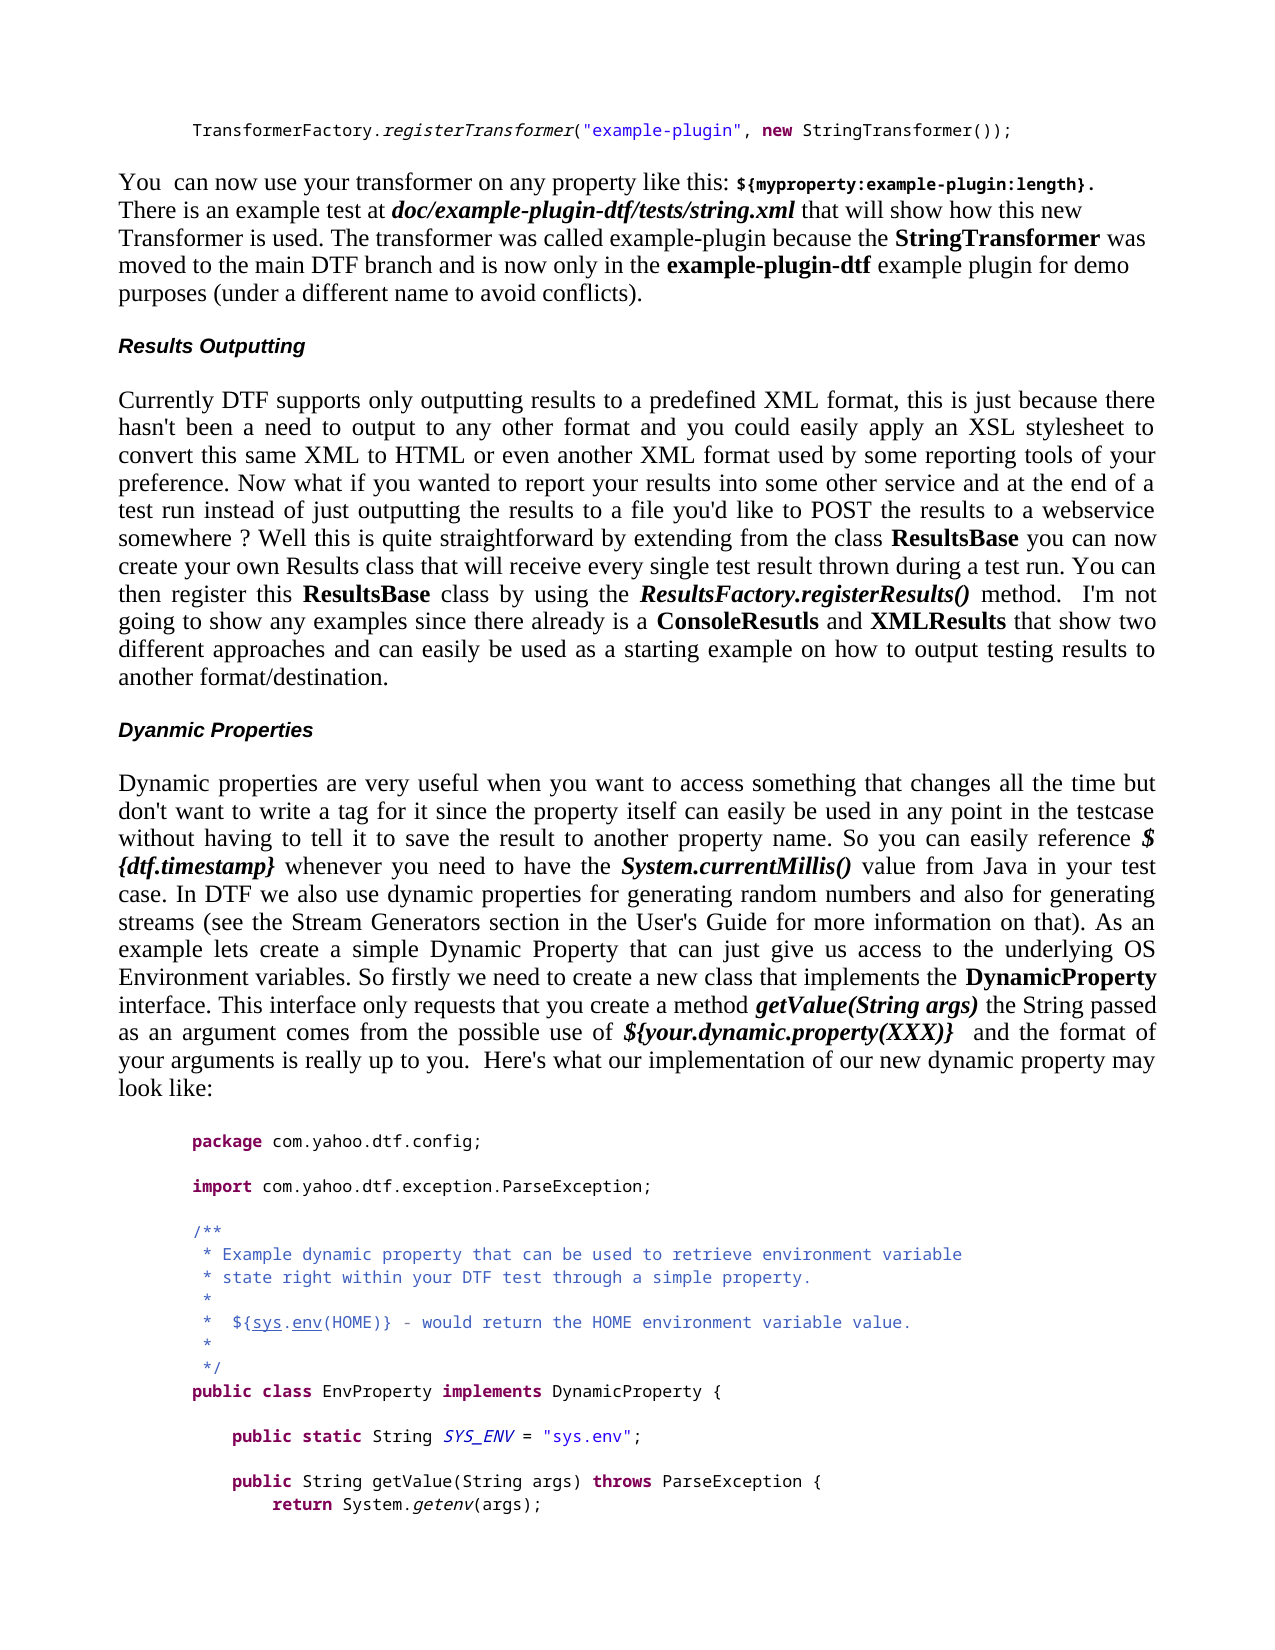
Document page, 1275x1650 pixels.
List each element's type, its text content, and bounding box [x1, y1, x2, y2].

text * Example dynamic property that can be used to retrieve environment variable [192, 1243, 1157, 1266]
text */ [192, 1356, 1157, 1379]
text return System.getenv(args); [192, 1493, 1157, 1515]
text TransformerFactory.registerTransformer("example-plugin", new StringTransformer()); [192, 118, 1157, 141]
text Dynamic properties are very useful when you want to access something that changes all the time but don't want to write a tag for it since the property itself can easily be used in any point in the testcase without having to tell it to save the result to another property name. So you can easily reference ${dtf.timestamp} whenever you need to have the System.currentMillis() value from Java in your test case. In DTF we also use dynamic properties for generating random numbers and also for generating streams (see the Stream Generators section in the User's Guide for more information on that). As an example lets create a simple Dynamic Property that can just give us access to the underlying OS Environment variables. So firstly we need to create a new class that implements the DynamicProperty interface. This interface only requests that you create a method getValue(String args) the String passed as an argument comes from the possible use of ${your.dynamic.property(XXX)} and the format of your arguments is really up to you. Here's what our implementation of our new dynamic property may look like: [118, 769, 1157, 1102]
text * ${sys.env(HOME)} - would return the HOME environment variable value. [192, 1311, 1157, 1334]
text import com.yahoo.dtf.exception.ParseException; [192, 1175, 1157, 1197]
subtitle Results Outputting [118, 335, 1157, 358]
subtitle Dyanmic Properties [118, 718, 1157, 741]
text You can now use your transformer on any property like this: ${myproperty:example-plugin:length}. There is an example test at doc/example-plugin-dtf/tests/string.xml that will show how this new Transformer is used. The transformer was called example-plugin because the StringTransformer was moved to the main DTF branch and is now only in the example-plugin-dtf example plugin for demo purposes (under a different name to avoid conflicts). [118, 168, 1157, 307]
text /** [192, 1220, 1157, 1243]
text * state right within your DTF test through a simple property. [192, 1266, 1157, 1288]
text public String getValue(String args) throws ParseException { [192, 1470, 1157, 1493]
text package com.yahoo.dtf.config; [192, 1129, 1157, 1152]
text * [192, 1288, 1157, 1311]
text public class EnvProperty implements DynamicProperty { [192, 1379, 1157, 1402]
text Currently DTF supports only outputting results to a predefined XML format, this is just because there hasn't been a need to output to any other format and you could easily apply an XSL stylesheet to convert this same XML to HTML or even another XML format used by some reporting tools of your preference. Now what if you wanted to report your results into some other service and at the end of a test run instead of just outputting the results to a file you'd like to POST the results to a webservice somewhere ? Well this is quite straightforward by extending from the class ResultsBase you can now create your own Results class that will receive every single test result thrown during a test run. You can then register this ResultsBase class by using the ResultsFactory.registerResults() method. I'm not going to show any examples since there already is a ConsoleResutls and XMLResults that show two different approaches and can easily be used as a starting example on how to output testing results to another format/destination. [118, 386, 1157, 691]
text * [192, 1334, 1157, 1356]
text public static String SYS_ENV = "sys.env"; [192, 1424, 1157, 1447]
